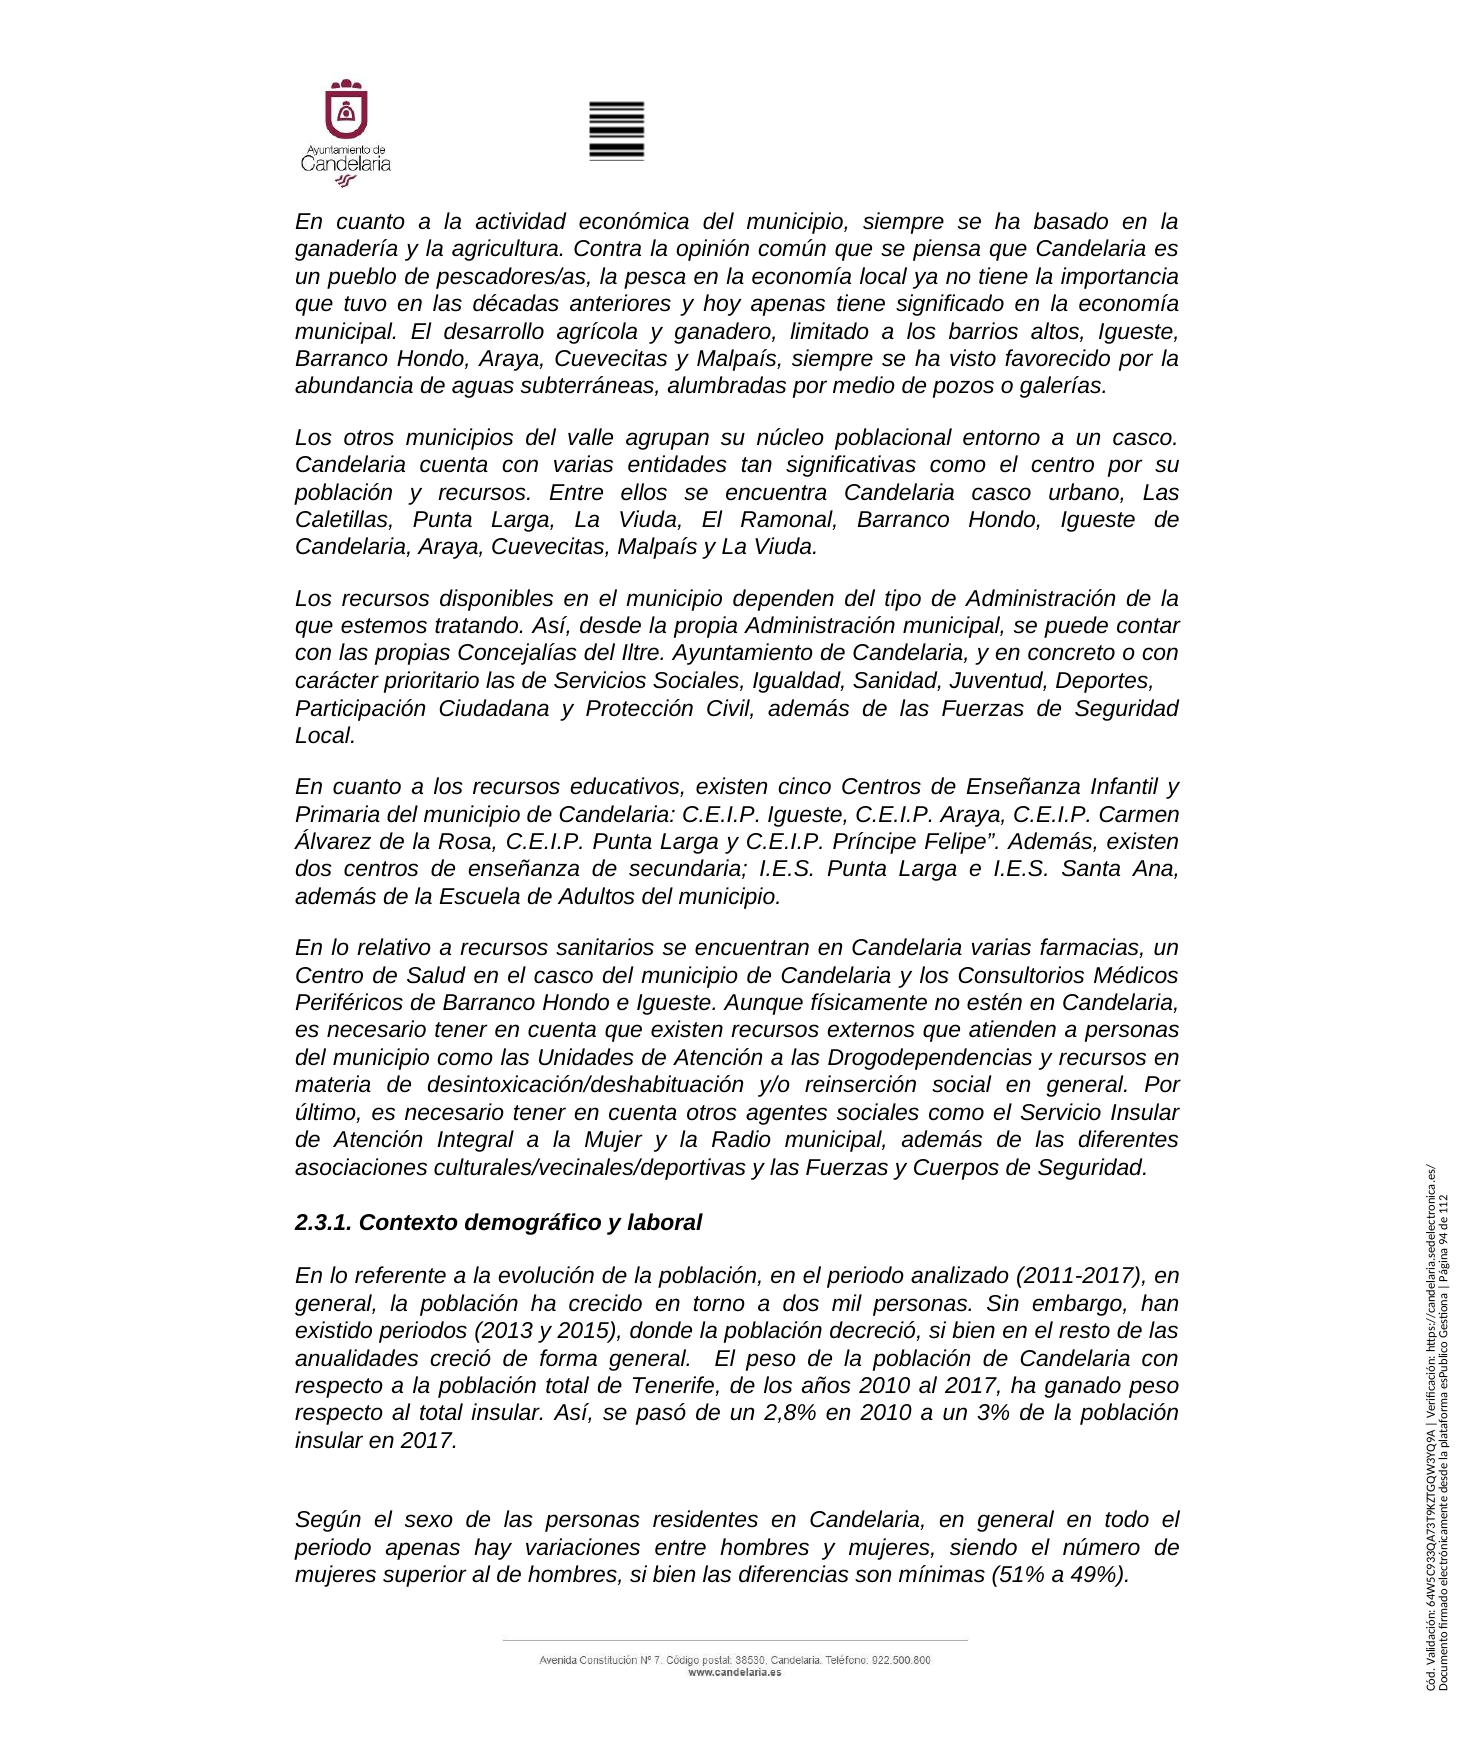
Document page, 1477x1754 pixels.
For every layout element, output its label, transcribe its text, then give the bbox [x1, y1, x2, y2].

text En cuanto a los recursos educativos, existen cinco Centros de Enseñanza Infantil y Primaria del municipio de Candelaria: C.E.I.P. Igueste, C.E.I.P. Araya, C.E.I.P. Carmen Álvarez de la Rosa, C.E.I.P. Punta Larga y C.E.I.P. Príncipe Felipe”. Además, existen dos centros de enseñanza de secundaria; I.E.S. Punta Larga e I.E.S. Santa Ana, además de la Escuela de Adultos del municipio. [295, 773, 1182, 909]
text En cuanto a la actividad económica del municipio, siempre se ha basado en la ganadería y la agricultura. Contra la opinión común que se piensa que Candelaria es un pueblo de pescadores/as, la pesca en la economía local ya no tiene la importancia que tuvo en las décadas anteriores y hoy apenas tiene significado en la economía municipal. El desarrollo agrícola y ganadero, limitado a los barrios altos, Igueste, Barranco Hondo, Araya, Cuevecitas y Malpaís, siempre se ha visto favorecido por la abundancia de aguas subterráneas, alumbradas por medio de pozos o galerías. [295, 208, 1182, 399]
text Participación Ciudadana y Protección Civil, además de las Fuerzas de Seguridad Local. [295, 694, 1182, 748]
text Los recursos disponibles en el municipio dependen del tipo de Administración de la que estemos tratando. Así, desde la propia Administración municipal, se puede contar con las propias Concejalías del Iltre. Ayuntamiento de Candelaria, y en concreto o con carácter prioritario las de Servicios Sociales, Igualdad, Sanidad, Juventud, Deportes, [295, 584, 1182, 693]
text En lo relativo a recursos sanitarios se encuentran en Candelaria varias farmacias, un Centro de Salud en el casco del municipio de Candelaria y los Consultorios Médicos Periféricos de Barranco Hondo e Igueste. Aunque físicamente no estén en Candelaria, es necesario tener en cuenta que existen recursos externos que atienden a personas del municipio como las Unidades de Atención a las Drogodependencias y recursos en materia de desintoxicación/deshabituación y/o reinserción social en general. Por último, es necesario tener en cuenta otros agentes sociales como el Servicio Insular de Atención Integral a la Mujer y la Radio municipal, además de las diferentes asociaciones culturales/vecinales/deportivas y las Fuerzas y Cuerpos de Seguridad. [295, 934, 1182, 1180]
text En lo referente a la evolución de la población, en el periodo analizado (2011-2017), en general, la población ha crecido en torno a dos mil personas. Sin embargo, han existido periodos (2013 y 2015), donde la población decreció, si bien en el resto de las anualidades creció de forma general. El peso de la población de Candelaria con respecto a la población total de Tenerife, de los años 2010 al 2017, ha ganado peso respecto al total insular. Así, se pasó de un 2,8% en 2010 a un 3% de la población insular en 2017. [295, 1262, 1182, 1453]
text 2.3.1. Contexto demográfico y laboral [295, 1209, 1183, 1235]
text Los otros municipios del valle agrupan su núcleo poblacional entorno a un casco. Candelaria cuenta con varias entidades tan significativas como el centro por su población y recursos. Entre ellos se encuentra Candelaria casco urbano, Las Caletillas, Punta Larga, La Viuda, El Ramonal, Barranco Hondo, Igueste de Candelaria, Araya, Cuevecitas, Malpaís y La Viuda. [295, 424, 1182, 559]
text Según el sexo de las personas residentes en Candelaria, en general en todo el periodo apenas hay variaciones entre hombres y mujeres, siendo el número de mujeres superior al de hombres, si bien las diferencias son mínimas (51% a 49%). [295, 1506, 1182, 1587]
